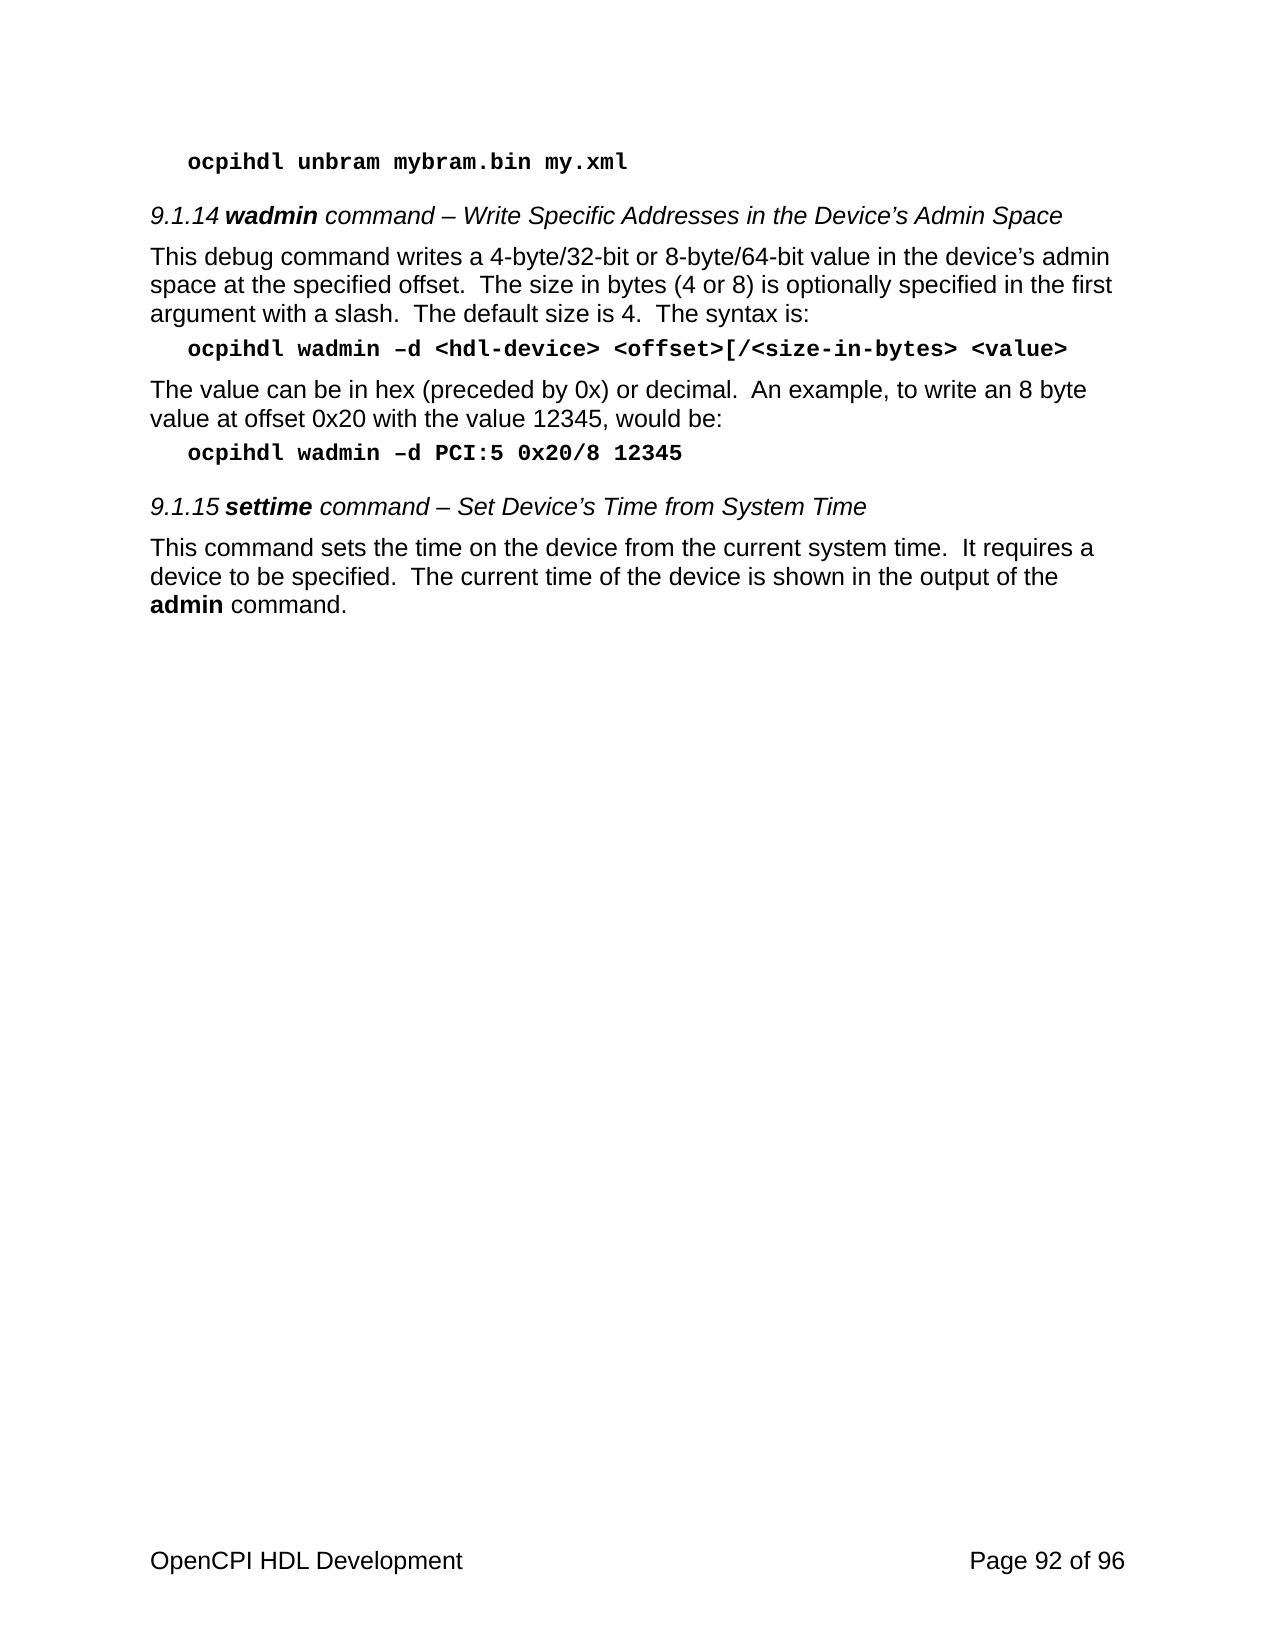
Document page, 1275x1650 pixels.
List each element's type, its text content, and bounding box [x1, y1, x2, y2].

text This debug command writes a 4-byte/32-bit or 8-byte/64-bit value in the device’s admin space at the specified offset. The size in bytes (4 or 8) is optionally specified in the first argument with a slash. The default size is 4. The syntax is: [150, 242, 1125, 328]
subtitle wadmin command – Write Specific Addresses in the Device’s Admin Space [150, 201, 1125, 230]
text ocpihdl unbram mybram.bin my.xml [187, 150, 1125, 176]
text ocpihdl wadmin –d PCI:5 0x20/8 12345 [187, 441, 1125, 467]
text This command sets the time on the device from the current system time. It requires a device to be specified. The current time of the device is shown in the output of the admin command. [150, 533, 1125, 619]
subtitle settime command – Set Device’s Time from System Time [150, 492, 1125, 521]
text The value can be in hex (preceded by 0x) or decimal. An example, to write an 8 byte value at offset 0x20 with the value 12345, would be: [150, 375, 1125, 432]
text ocpihdl wadmin –d <hdl-device> <offset>[/<size-in-bytes> <value> [187, 337, 1125, 363]
